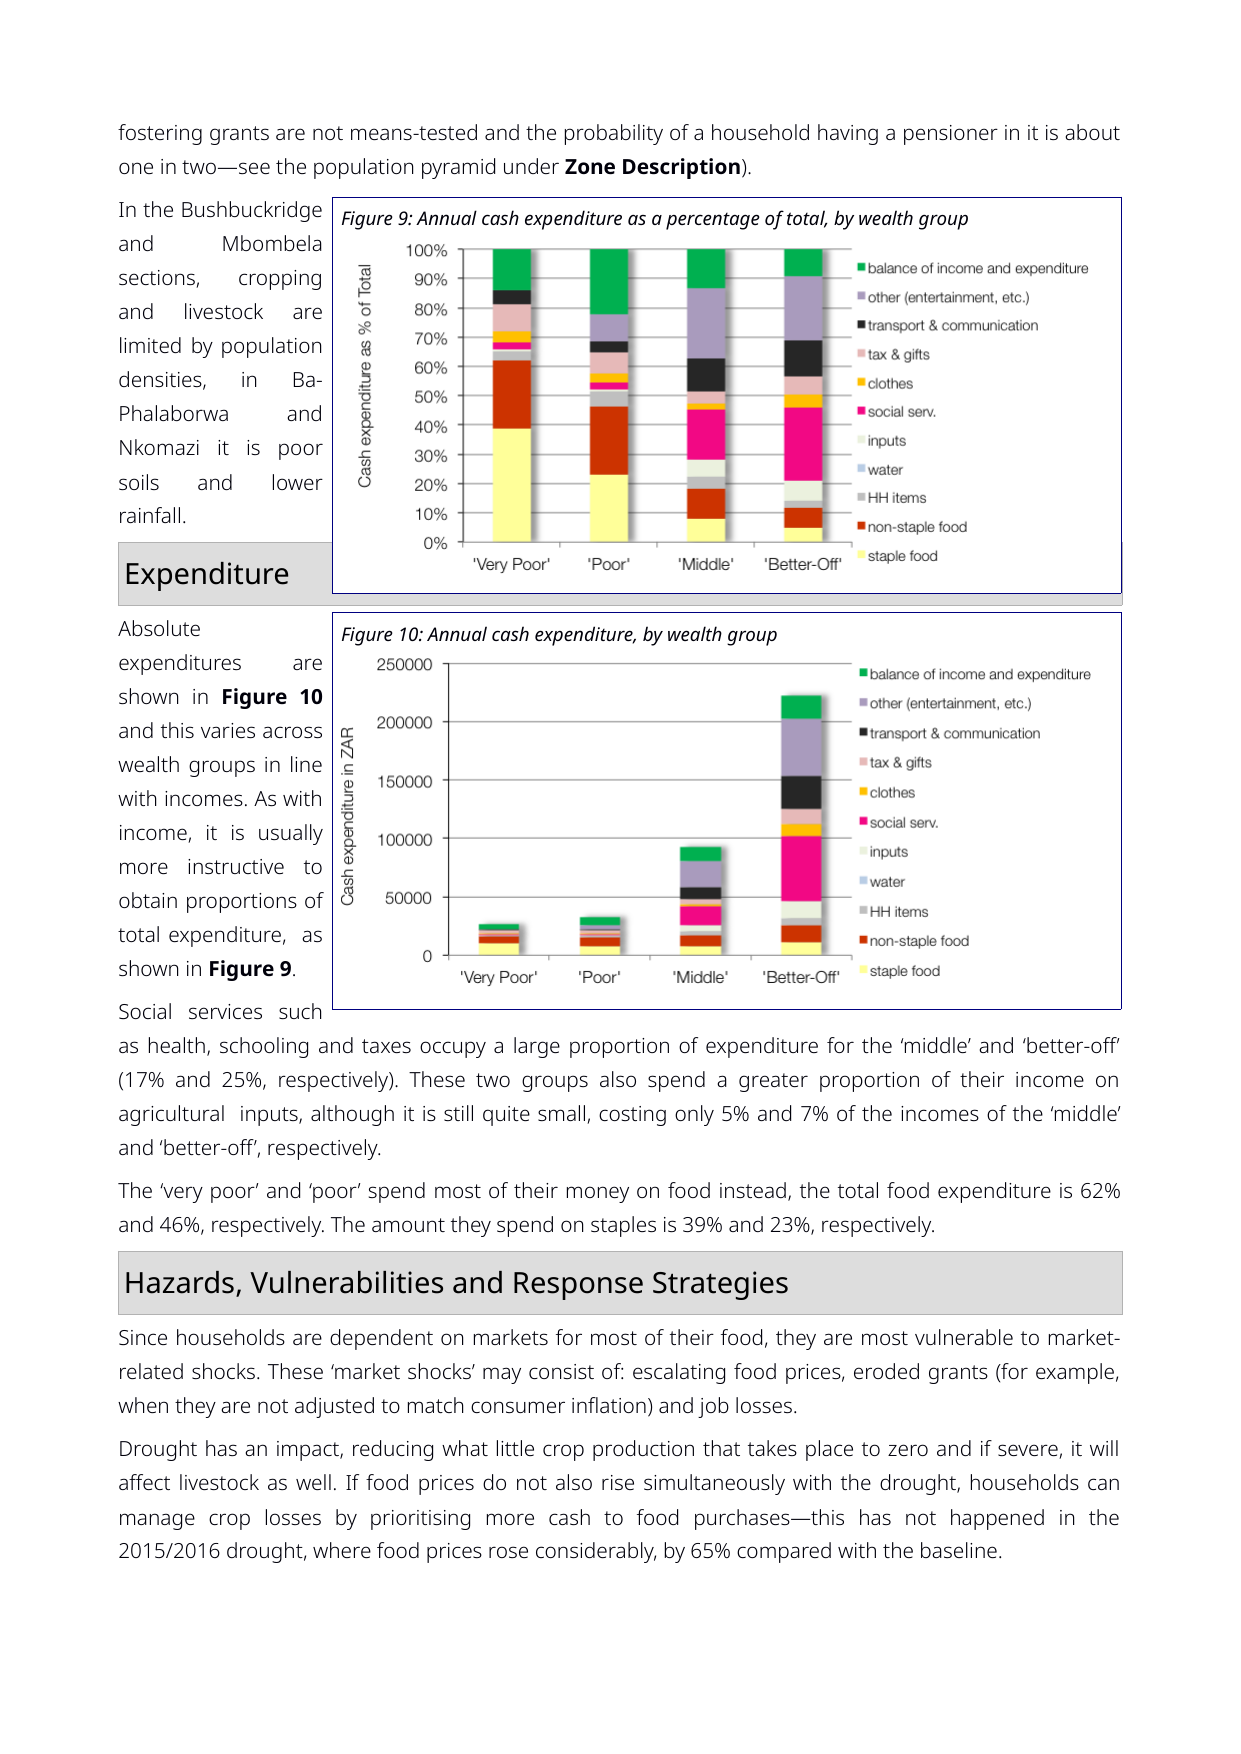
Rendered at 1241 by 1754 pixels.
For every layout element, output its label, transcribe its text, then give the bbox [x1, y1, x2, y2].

text fostering grants are not means-tested and the probability of a household having a pensioner in it is about one in two—see the population pyramid under Zone Description). [118, 118, 1122, 181]
table_header Expenditure [119, 543, 1122, 605]
picture [340, 231, 1108, 585]
text In the Bushbuckridge and Mbombela sections, cropping and livestock are limited by population densities, in Ba-Phalaborwa and Nkomazi it is poor soils and lower rainfall. [118, 195, 1122, 530]
text Figure 9: Annual cash expenditure, by wealth group [341, 621, 1112, 650]
text Drought has an impact, reducing what little crop production that takes place to zero and if severe, it will affect livestock as well. If food prices do not also rise simultaneously with the drought, households can manage crop losses by prioritising more cash to food purchases—this has not happened in the 2015/2016 drought, where food prices rose considerably, by 65% compared with the baseline. [118, 1434, 1122, 1565]
text The ‘very poor’ and ‘poor’ spend most of their money on food instead, the total food expenditure is 62% and 46%, respectively. The amount they spend on staples is 39% and 23%, respectively. [118, 1176, 1122, 1239]
text Figure 10: Annual cash expenditure as a percentage of total, by wealth group [341, 206, 1112, 235]
text Absolute expenditures are shown in Figure 9 and this varies across wealth groups in line with incomes. As with income, it is usually more instructive to obtain proportions of total expenditure, as shown in Figure 10. [118, 614, 332, 983]
picture [340, 646, 1108, 1000]
table_header Hazards, Vulnerabilities and Response Strategies [119, 1252, 1122, 1314]
text [333, 621, 1121, 650]
text Since households are dependent on markets for most of their food, they are most vulnerable to market-related shocks. These ‘market shocks’ may consist of: escalating food prices, eroded grants (for example, when they are not adjusted to match consumer inflation) and job losses. [118, 1323, 1122, 1420]
text Social services such as health, schooling and taxes occupy a large proportion of expenditure for the ‘middle’ and ‘better-off’ (17% and 25%, respectively). These two groups also spend a greater proportion of their income on agricultural inputs, although it is still quite small, costing only 5% and 7% of the incomes of the ‘middle’ and ‘better-off’, respectively. [118, 997, 1122, 1162]
